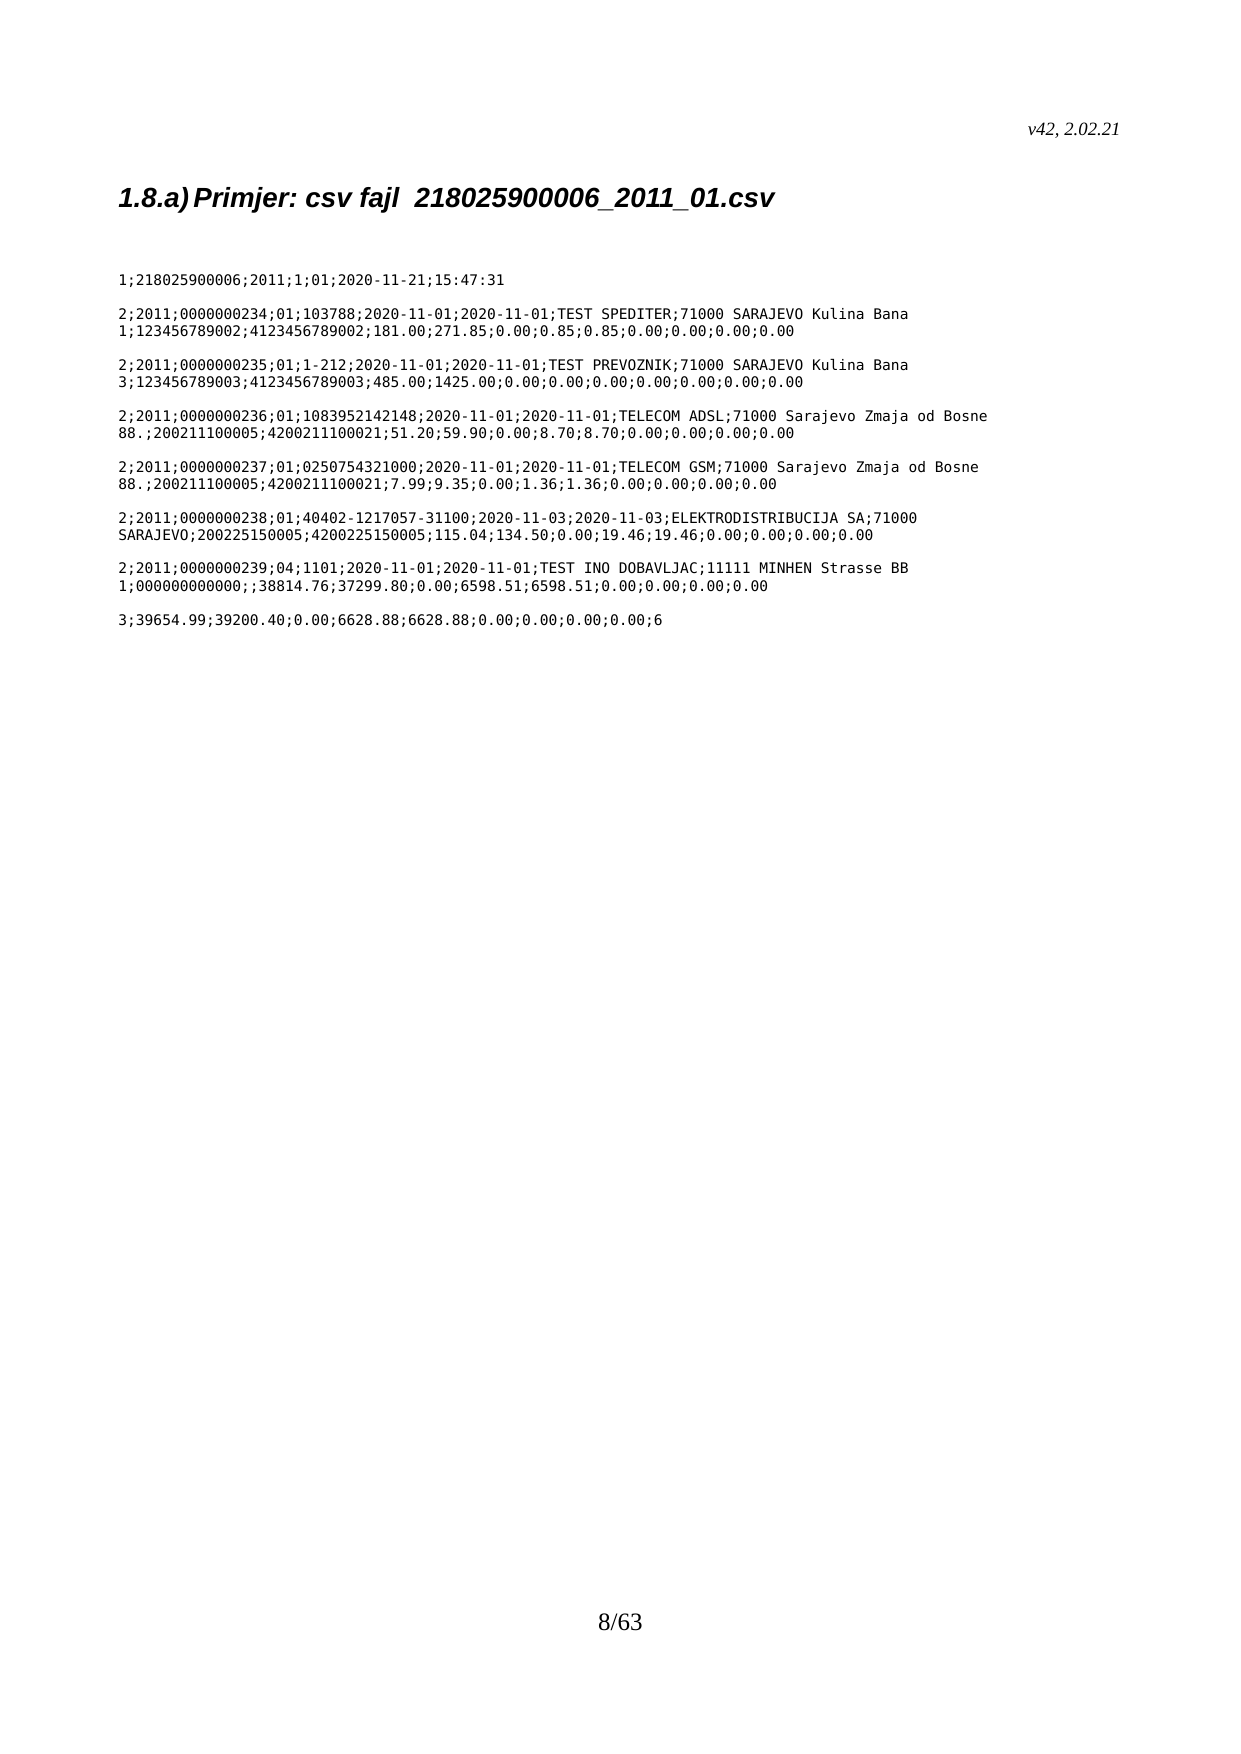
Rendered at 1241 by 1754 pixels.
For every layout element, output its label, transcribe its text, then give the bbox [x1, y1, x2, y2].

text 2;2011;0000000235;01;1-212;2020-11-01;2020-11-01;TEST PREVOZNIK;71000 SARAJEVO Kulina Bana 3;123456789003;4123456789003;485.00;1425.00;0.00;0.00;0.00;0.00;0.00;0.00;0.00 [118, 357, 1122, 391]
text 2;2011;0000000239;04;1101;2020-11-01;2020-11-01;TEST INO DOBAVLJAC;11111 MINHEN Strasse BB 1;000000000000;;38814.76;37299.80;0.00;6598.51;6598.51;0.00;0.00;0.00;0.00 [118, 560, 1122, 594]
subtitle Primjer: csv fajl 218025900006_2011_01.csv [118, 182, 1122, 213]
text 2;2011;0000000237;01;0250754321000;2020-11-01;2020-11-01;TELECOM GSM;71000 Sarajevo Zmaja od Bosne 88.;200211100005;4200211100021;7.99;9.35;0.00;1.36;1.36;0.00;0.00;0.00;0.00 [118, 458, 1122, 492]
text 1;218025900006;2011;1;01;2020-11-21;15:47:31 [118, 272, 1122, 289]
text 2;2011;0000000234;01;103788;2020-11-01;2020-11-01;TEST SPEDITER;71000 SARAJEVO Kulina Bana 1;123456789002;4123456789002;181.00;271.85;0.00;0.85;0.85;0.00;0.00;0.00;0.00 [118, 306, 1122, 340]
text 2;2011;0000000236;01;1083952142148;2020-11-01;2020-11-01;TELECOM ADSL;71000 Sarajevo Zmaja od Bosne 88.;200211100005;4200211100021;51.20;59.90;0.00;8.70;8.70;0.00;0.00;0.00;0.00 [118, 408, 1122, 442]
text 2;2011;0000000238;01;40402-1217057-31100;2020-11-03;2020-11-03;ELEKTRODISTRIBUCIJA SA;71000 SARAJEVO;200225150005;4200225150005;115.04;134.50;0.00;19.46;19.46;0.00;0.00;0.00;0.00 [118, 509, 1122, 543]
text 3;39654.99;39200.40;0.00;6628.88;6628.88;0.00;0.00;0.00;0.00;6 [118, 611, 1122, 628]
